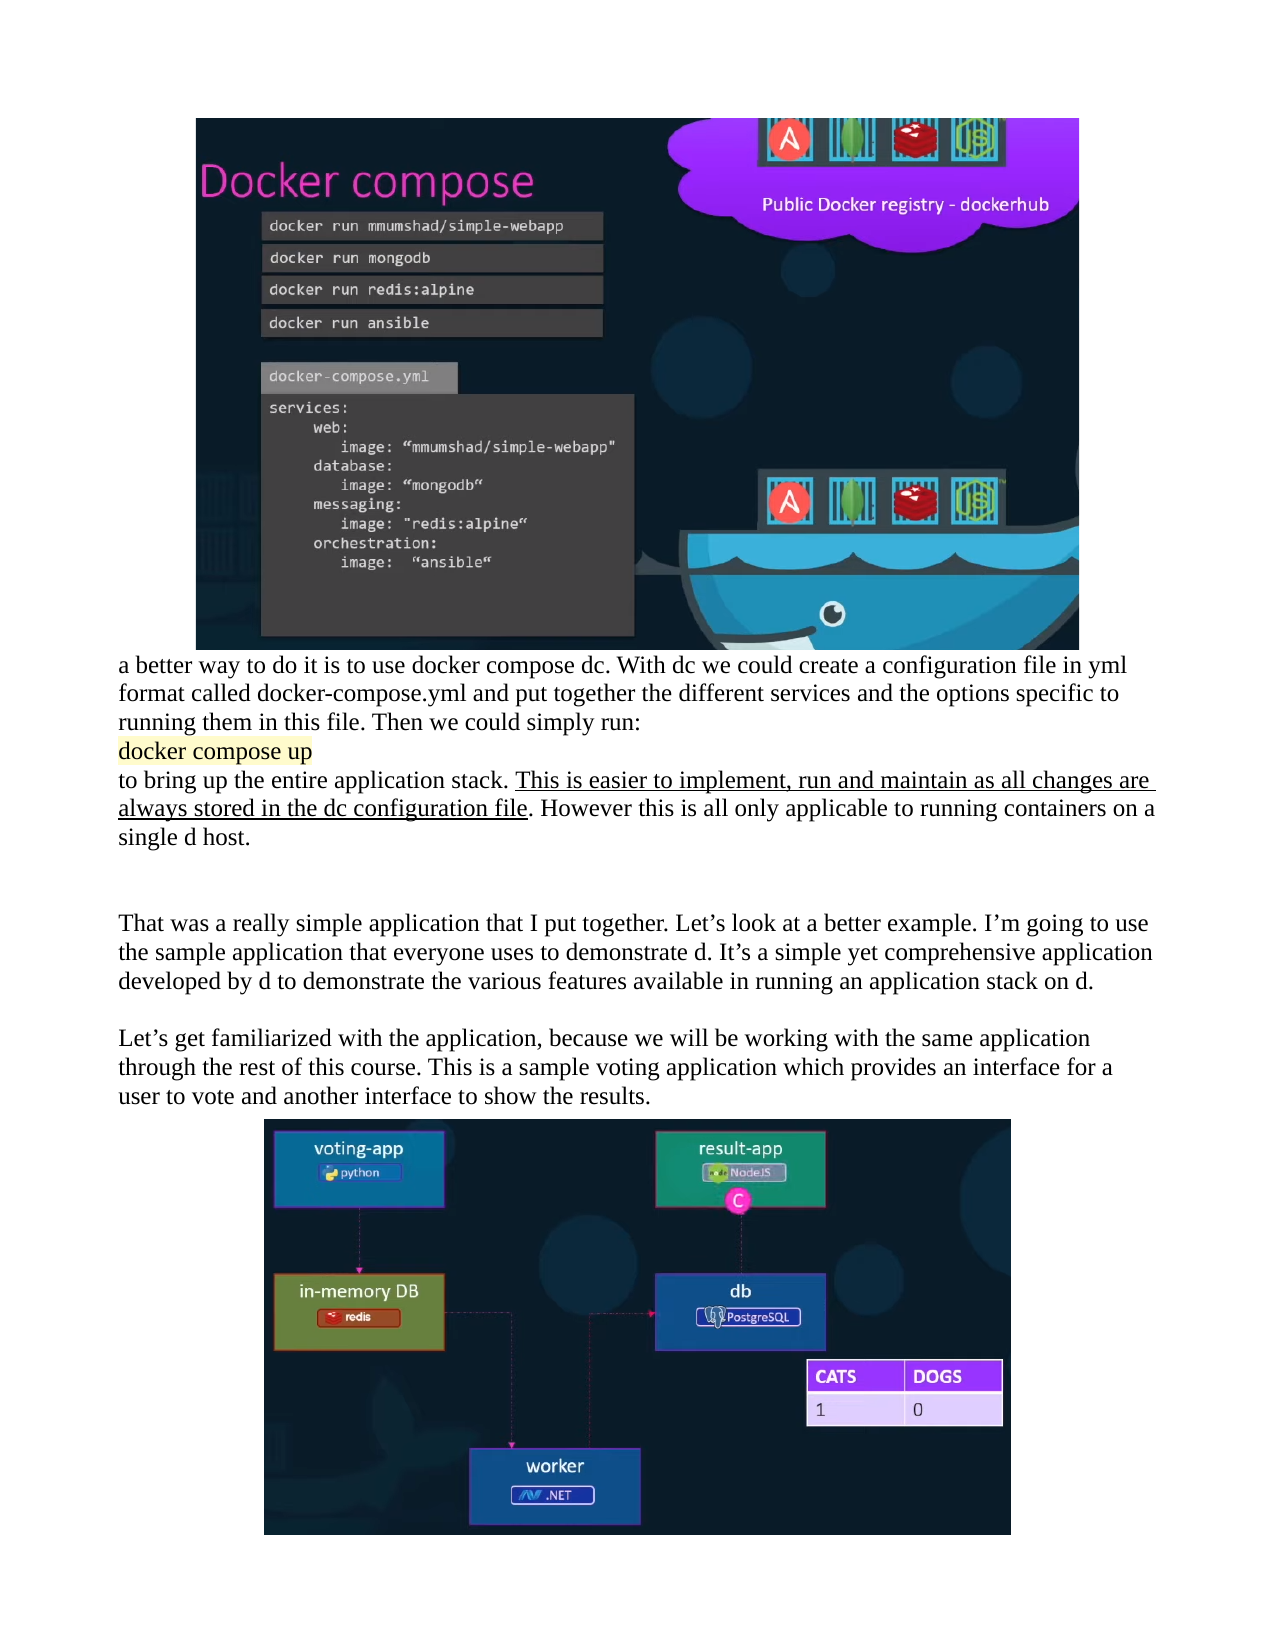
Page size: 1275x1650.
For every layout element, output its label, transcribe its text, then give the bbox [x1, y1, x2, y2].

text docker compose up [118, 736, 1157, 765]
picture [264, 1119, 1011, 1535]
text to bring up the entire application stack. This is easier to implement, run and maintain as all changes are always stored in the dc configuration file. However this is all only applicable to running containers on a single d host. [118, 765, 1157, 851]
picture [195, 118, 1080, 650]
text a better way to do it is to use docker compose dc. With dc we could create a configuration file in yml format called docker-compose.yml and put together the different services and the options specific to running them in this file. Then we could simply run: [118, 650, 1157, 736]
text Let’s get familiarized with the application, because we will be working with the same application through the rest of this course. This is a sample voting application which provides an interface for a user to vote and another interface to show the results. [118, 1023, 1157, 1110]
text That was a really simple application that I put together. Let’s look at a better example. I’m going to use the sample application that everyone uses to demonstrate d. It’s a simple yet comprehensive application developed by d to demonstrate the various features available in running an application stack on d. [118, 908, 1157, 995]
